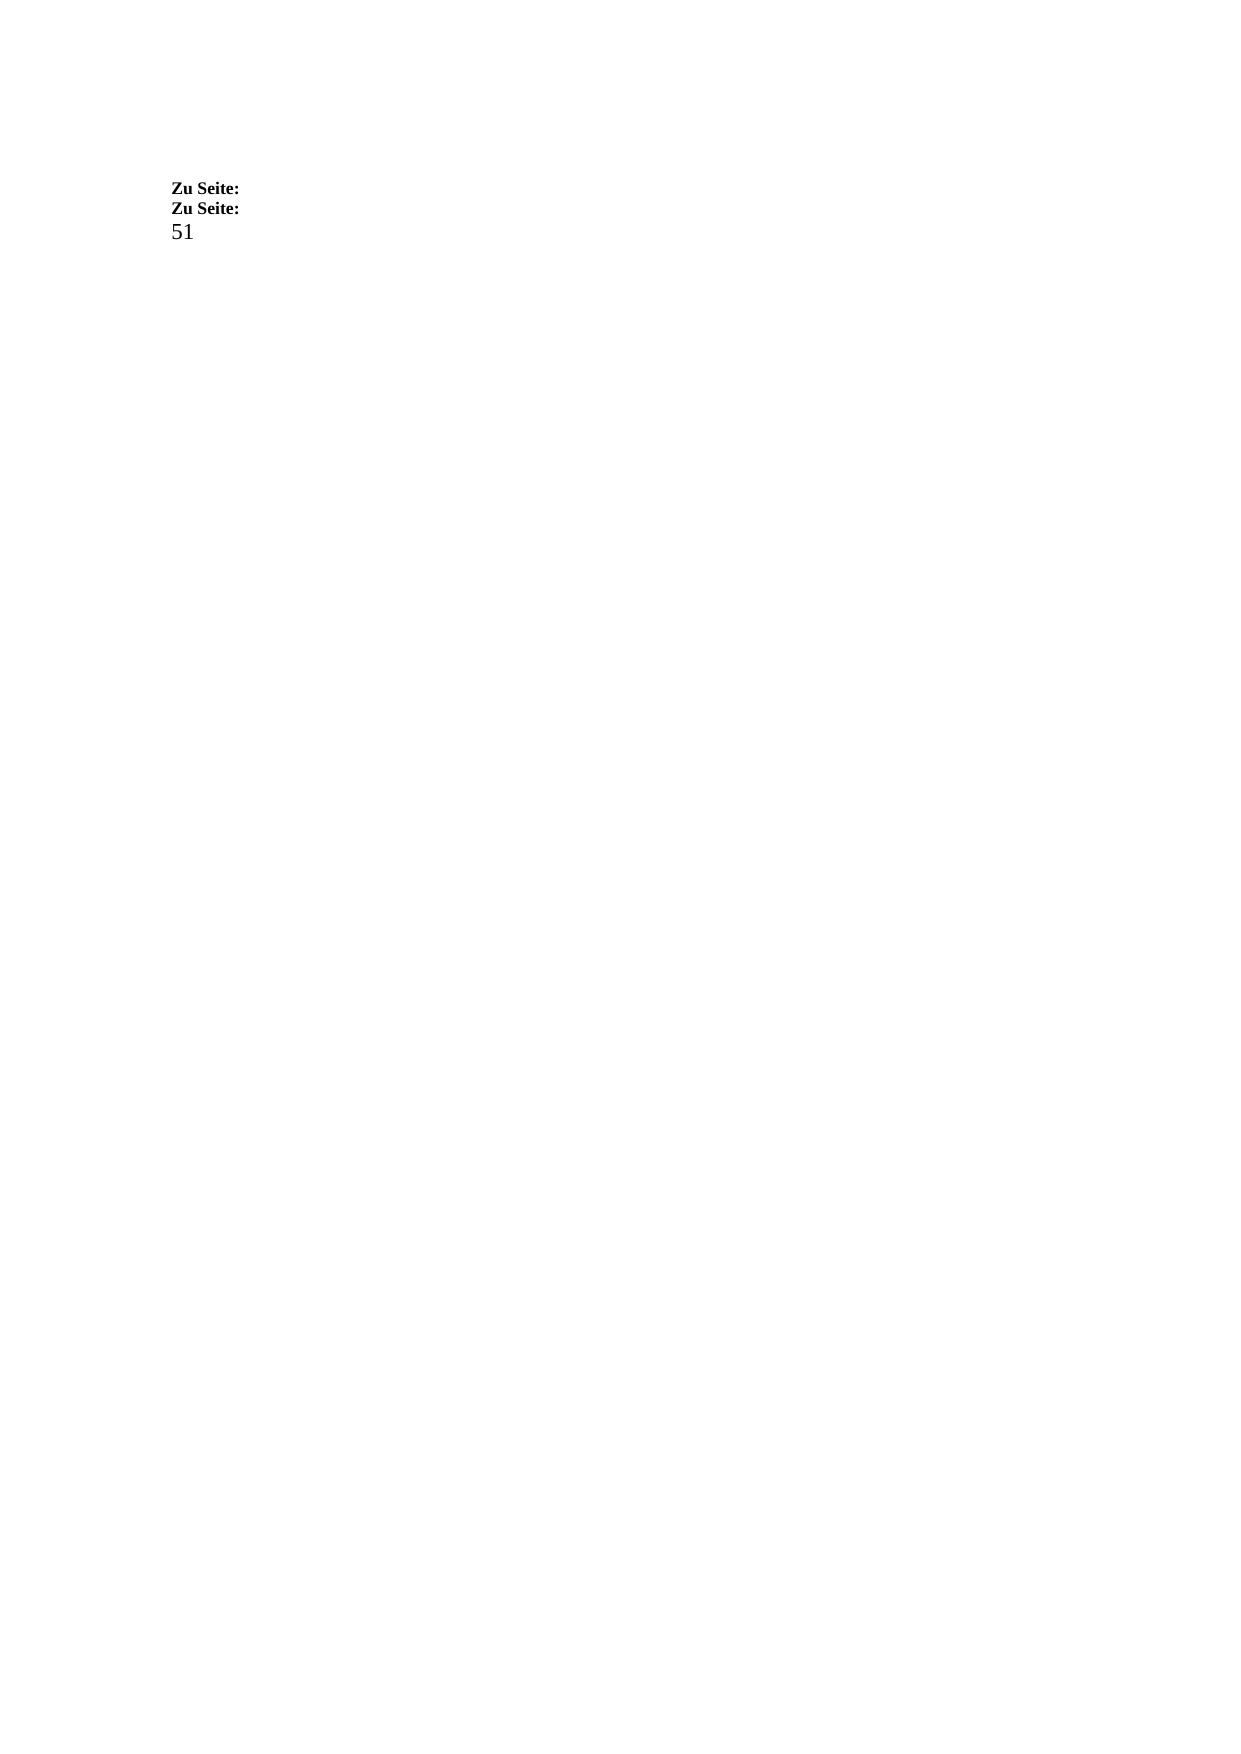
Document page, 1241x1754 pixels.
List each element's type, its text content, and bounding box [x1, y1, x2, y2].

text 51 [171, 218, 1103, 245]
